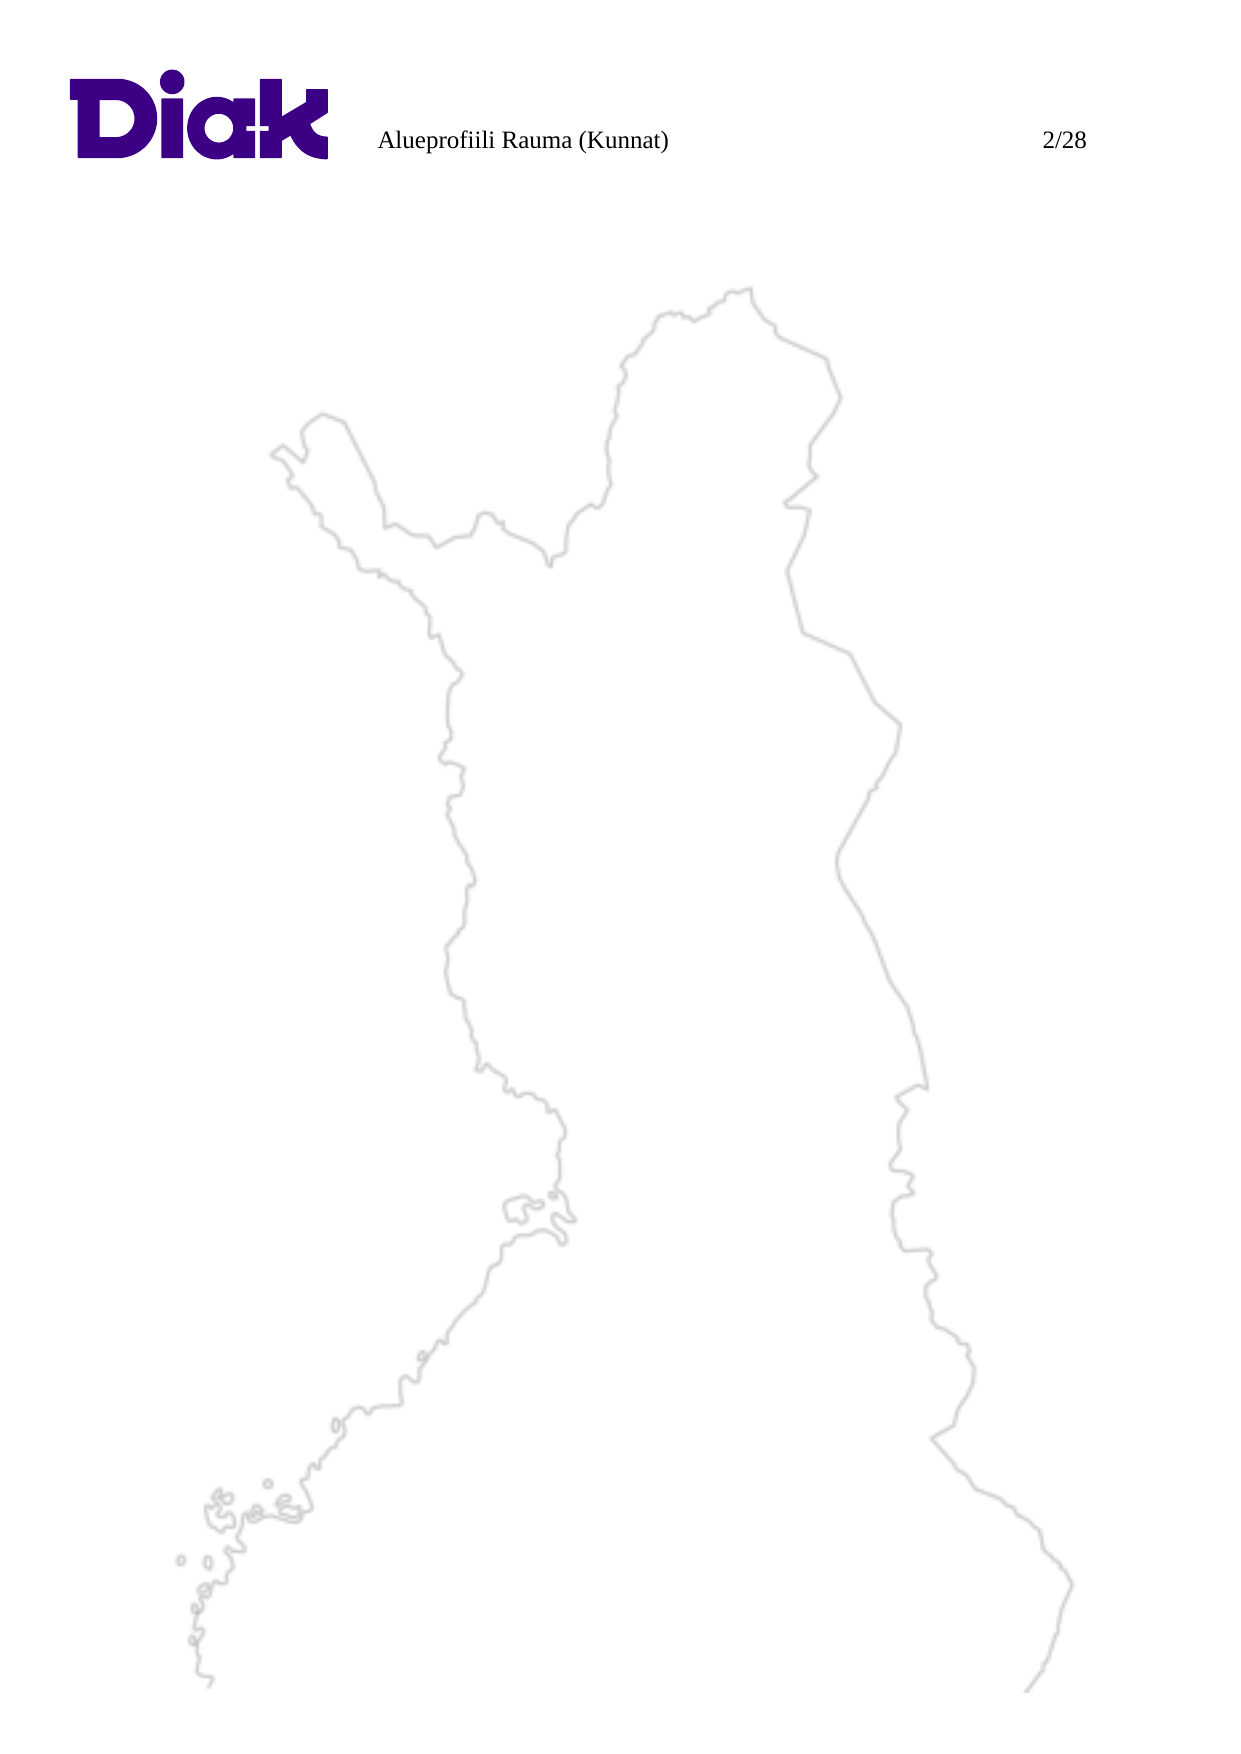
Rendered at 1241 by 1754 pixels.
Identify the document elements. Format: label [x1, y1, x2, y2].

picture [61, 196, 1179, 1693]
